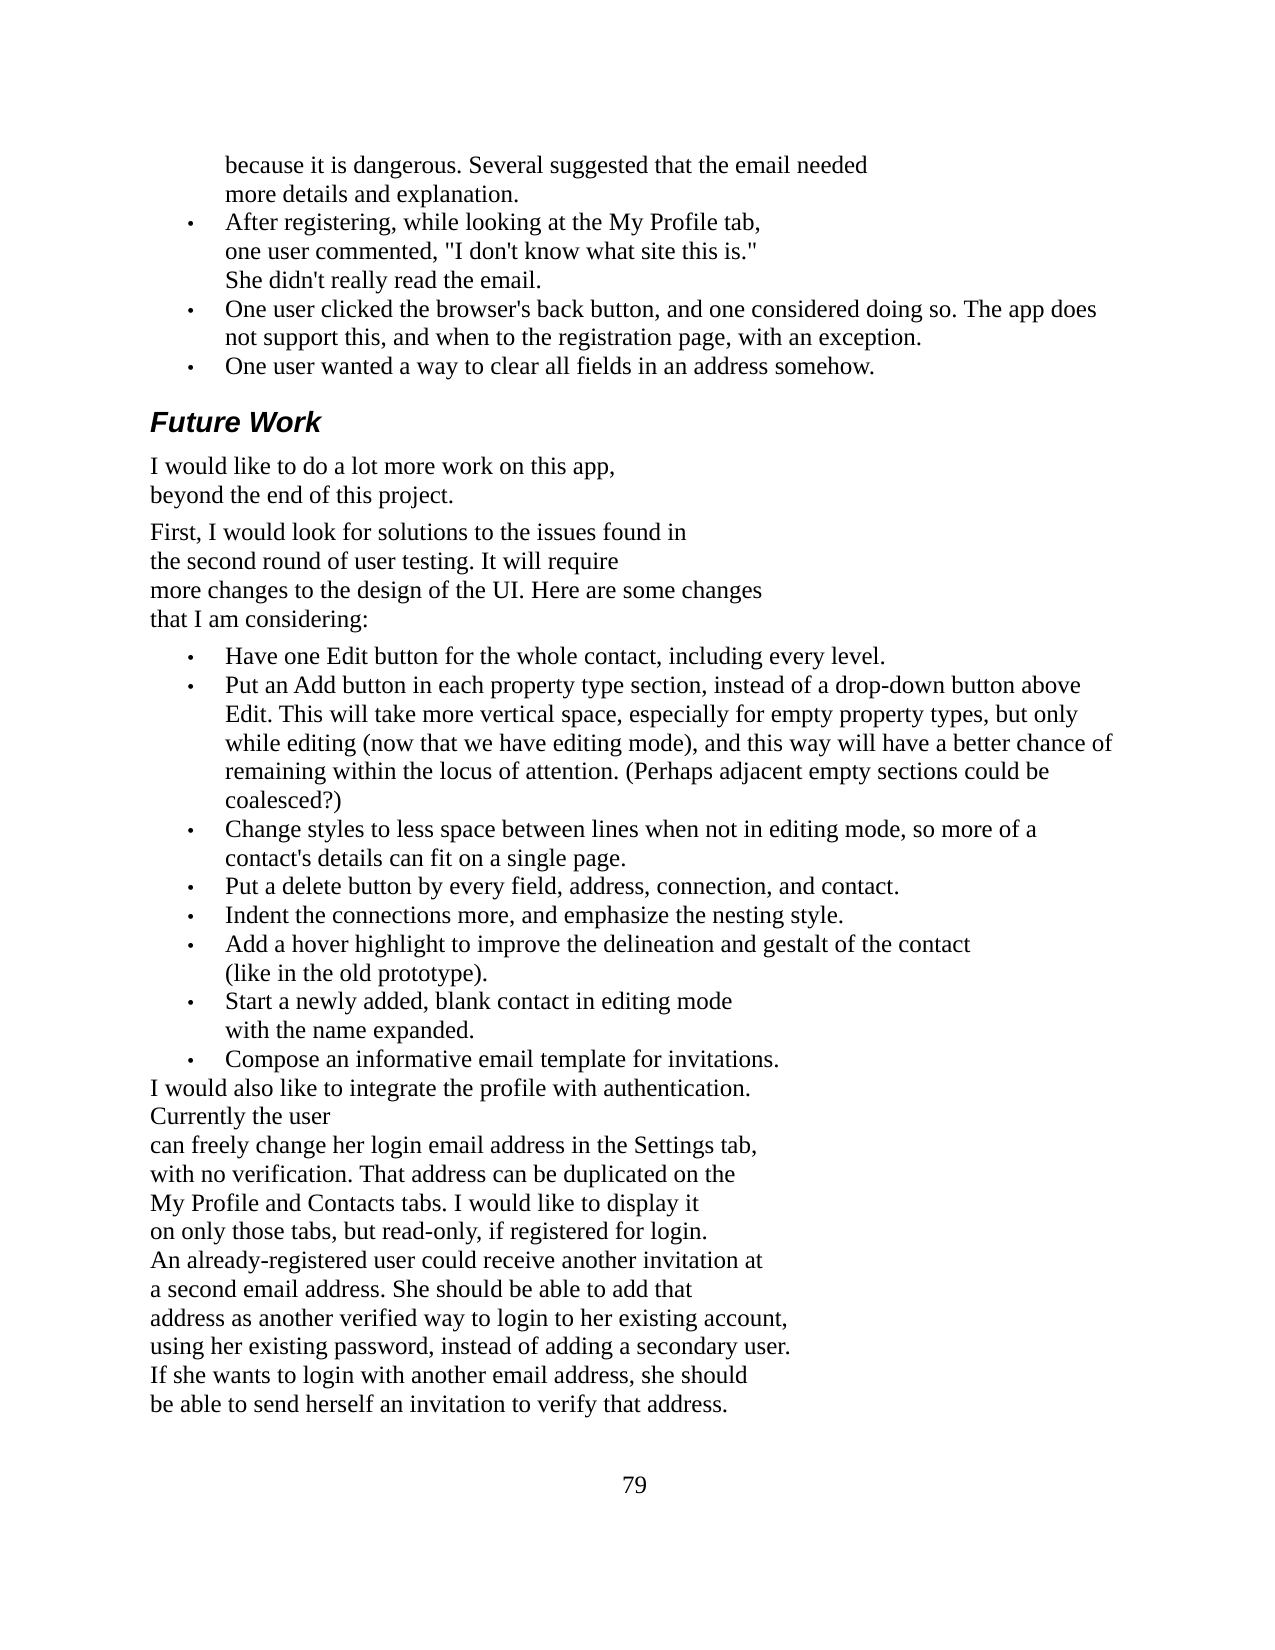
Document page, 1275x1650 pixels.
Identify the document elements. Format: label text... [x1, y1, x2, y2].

list After registering, while looking at the My Profile tab, one user commented, "I don't know what site this is." She didn't really read the email. [187, 207, 1125, 294]
list Compose an informative email template for invitations. [187, 1044, 1125, 1073]
text I would also like to integrate the profile with authentication. Currently the user can freely change her login email address in the Settings tab, with no verification. That address can be duplicated on the My Profile and Contacts tabs. I would like to display it on only those tabs, but read-only, if registered for login. An already-registered user could receive another invitation at a second email address. She should be able to add that address as another verified way to login to her existing account, using her existing password, instead of adding a secondary user. If she wants to login with another email address, she should be able to send herself an invitation to verify that address. [150, 1073, 1125, 1418]
list One user wanted a way to clear all fields in an address somehow. [187, 351, 1125, 380]
list Indent the connections more, and emphasize the nesting style. [187, 900, 1125, 929]
subtitle Future Work [150, 405, 1125, 438]
list Put an Add button in each property type section, instead of a drop-down button above Edit. This will take more vertical space, especially for empty property types, but only while editing (now that we have editing mode), and this way will have a better chance of remaining within the locus of attention. (Perhaps adjacent empty sections could be coalesced?) [187, 670, 1125, 814]
list Put a delete button by every field, address, connection, and contact. [187, 871, 1125, 900]
text First, I would look for solutions to the issues found in the second round of user testing. It will require more changes to the design of the UI. Here are some changes that I am considering: [150, 517, 1125, 632]
list Change styles to less space between lines when not in editing mode, so more of a contact's details can fit on a single page. [187, 814, 1125, 871]
list Have one Edit button for the whole contact, including every level. [187, 641, 1125, 670]
list Start a newly added, blank contact in editing mode with the name expanded. [187, 986, 1125, 1044]
list because it is dangerous. Several suggested that the email needed more details and explanation. [187, 150, 1125, 207]
list One user clicked the browser's back button, and one considered doing so. The app does not support this, and when to the registration page, with an exception. [187, 294, 1125, 351]
text I would like to do a lot more work on this app, beyond the end of this project. [150, 451, 1125, 508]
list Add a hover highlight to improve the delineation and gestalt of the contact (like in the old prototype). [187, 929, 1125, 986]
